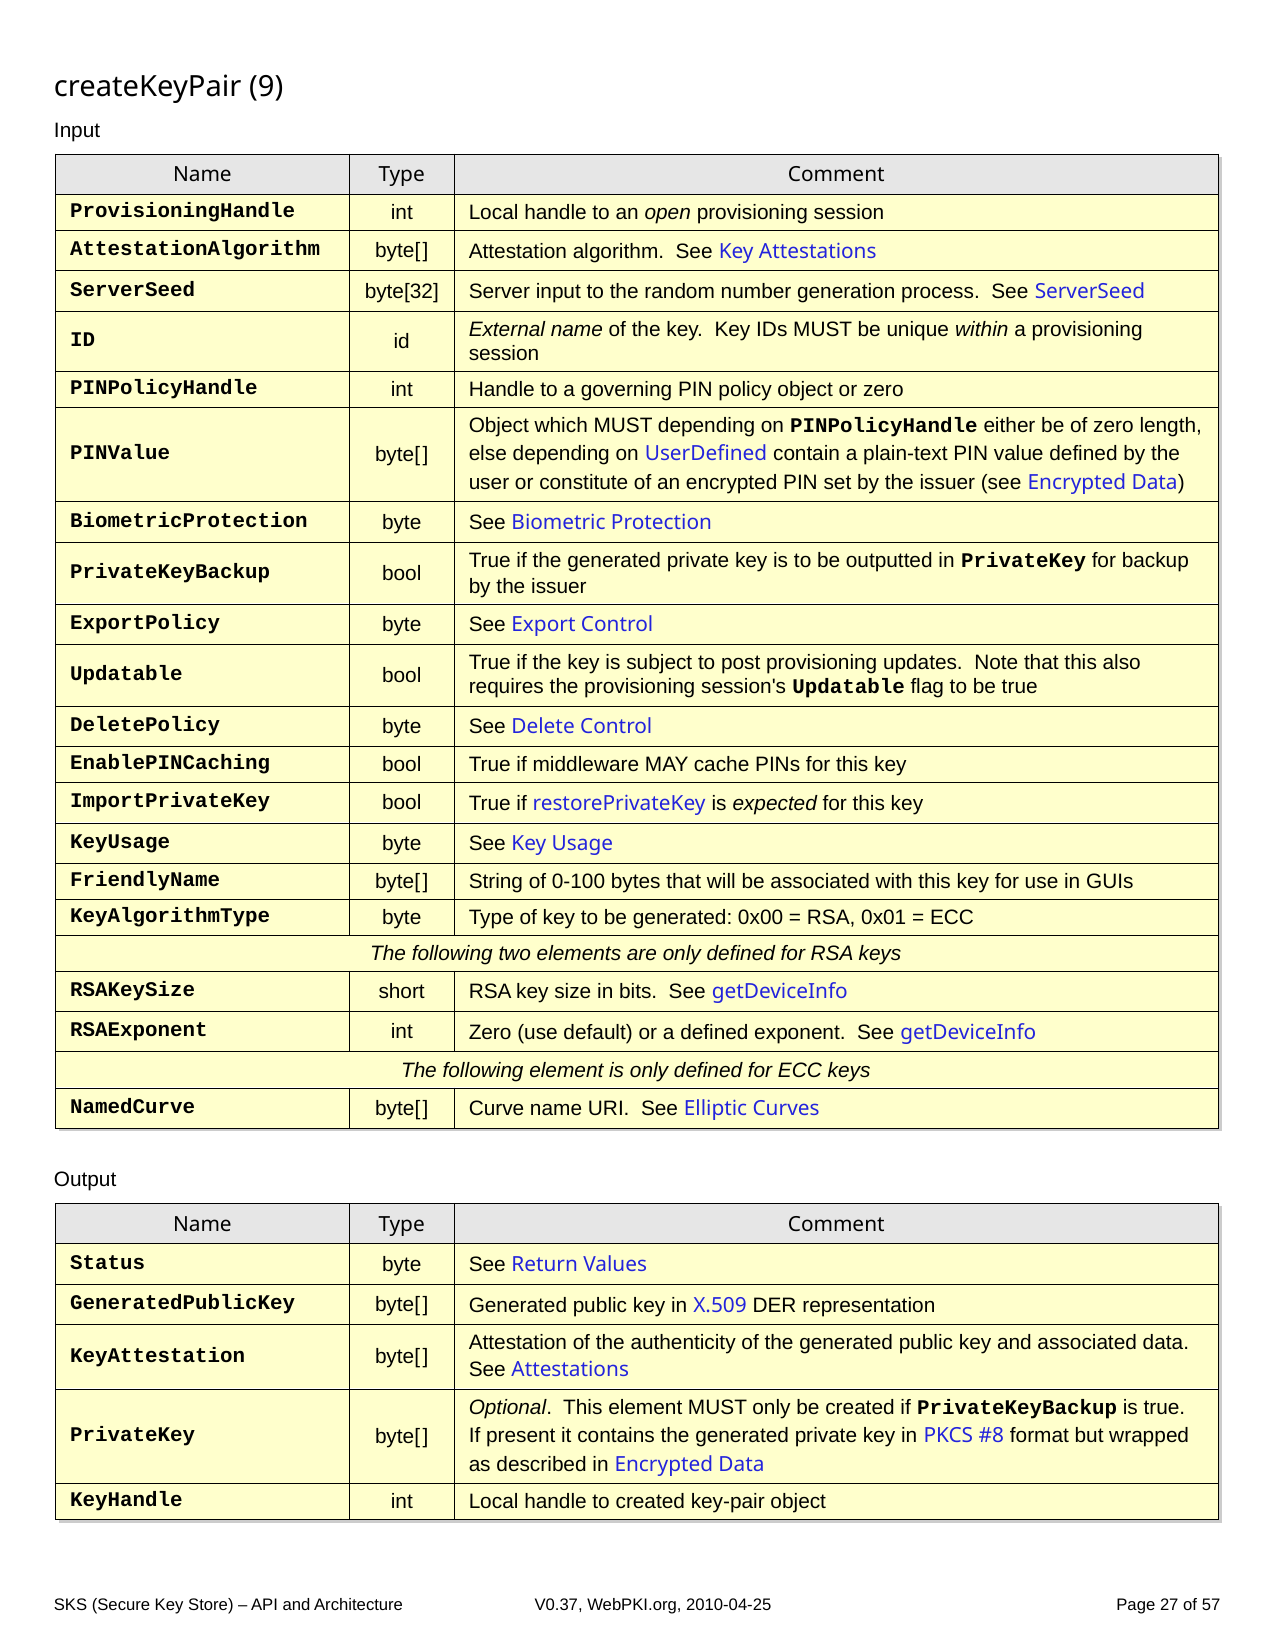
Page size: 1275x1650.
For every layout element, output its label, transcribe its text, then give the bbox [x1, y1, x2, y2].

table_cell FriendlyName [56, 864, 349, 899]
table_cell byte [350, 502, 454, 542]
table_cell int [350, 372, 454, 407]
table_cell byte [350, 707, 454, 746]
table_cell True if the key is subject to post provisioning updates. Note that this also requires the provisioning session's Updatable flag to be true [455, 645, 1218, 706]
table_cell byte⁮[ ] [350, 231, 454, 270]
table_cell See Export Control [455, 605, 1218, 644]
table_cell short [350, 972, 454, 1011]
table_cell GeneratedPublicKey [56, 1285, 349, 1324]
table_cell id [350, 312, 454, 371]
table_cell True if restorePrivateKey is expected for this key [455, 783, 1218, 822]
table_cell byte⁮[ ] [350, 1285, 454, 1324]
table_cell KeyAttestation [56, 1325, 349, 1388]
table_cell bool [350, 645, 454, 706]
table_cell See Delete Control [455, 707, 1218, 746]
table_cell byte⁮[ ] [350, 864, 454, 899]
table_cell RSAExponent [56, 1012, 349, 1051]
table_cell PrivateKeyBackup [56, 543, 349, 603]
table_cell See Key Usage [455, 824, 1218, 863]
table_cell Handle to a governing PIN policy object or zero [455, 372, 1218, 407]
table_cell DeletePolicy [56, 707, 349, 746]
table_cell byte⁮[ ] [350, 1325, 454, 1388]
table_cell The following two elements are only defined for RSA keys [56, 936, 1218, 971]
table_cell See Return Values [455, 1244, 1218, 1284]
table_header Name [56, 155, 349, 194]
table_cell Status [56, 1244, 349, 1284]
table_header Name [56, 1204, 349, 1243]
table_cell True if middleware MAY cache PINs for this key [455, 747, 1218, 782]
table_cell NamedCurve [56, 1089, 349, 1128]
table_cell Generated public key in X.509 DER representation [455, 1285, 1218, 1324]
text Input [54, 118, 1221, 142]
table_cell ID [56, 312, 349, 371]
table_cell Object which MUST depending on PINPolicyHandle either be of zero length, else depending on UserDefined contain a plain-text PIN value defined by the user or constitute of an encrypted PIN set by the issuer (see Encrypted Data) [455, 408, 1218, 501]
table_cell Curve name URI. See Elliptic Curves [455, 1089, 1218, 1128]
table_cell bool [350, 543, 454, 603]
table_cell PINValue [56, 408, 349, 501]
table_cell byte [350, 900, 454, 935]
table_cell int [350, 1012, 454, 1051]
table_cell byte⁮[ ] [350, 408, 454, 501]
table_cell bool [350, 747, 454, 782]
table_cell ServerSeed [56, 271, 349, 311]
table_cell Optional. This element MUST only be created if PrivateKeyBackup is true. If present it contains the generated private key in PKCS #8 format but wrapped as described in Encrypted Data [455, 1390, 1218, 1483]
table_cell Attestation of the authenticity of the generated public key and associated data. See Attestations [455, 1325, 1218, 1388]
table_cell PrivateKey [56, 1390, 349, 1483]
table_header Comment [455, 1204, 1218, 1243]
table_cell ExportPolicy [56, 605, 349, 644]
table_cell External name of the key. Key IDs MUST be unique within a provisioning session [455, 312, 1218, 371]
text Output [54, 1167, 1221, 1191]
table_cell KeyUsage [56, 824, 349, 863]
table_header Comment [455, 155, 1218, 194]
table_cell byte [350, 824, 454, 863]
table_cell BiometricProtection [56, 502, 349, 542]
table_cell The following element is only defined for ECC keys [56, 1052, 1218, 1087]
table_cell See Biometric Protection [455, 502, 1218, 542]
table_cell byte⁮[ ] [350, 1089, 454, 1128]
table_cell ProvisioningHandle [56, 195, 349, 230]
table_cell Local handle to an open provisioning session [455, 195, 1218, 230]
table_cell Server input to the random number generation process. See ServerSeed [455, 271, 1218, 311]
table_cell byte⁮[32] [350, 271, 454, 311]
table_cell Attestation algorithm. See Key Attestations [455, 231, 1218, 270]
table_cell True if the generated private key is to be outputted in PrivateKey for backup by the issuer [455, 543, 1218, 603]
table_cell Type of key to be generated: 0x00 = RSA, 0x01 = ECC [455, 900, 1218, 935]
subtitle createKeyPair (9) [54, 66, 1221, 105]
table_cell RSA key size in bits. See getDeviceInfo [455, 972, 1218, 1011]
table_cell KeyAlgorithmType [56, 900, 349, 935]
table_cell int [350, 1484, 454, 1519]
table_cell Zero (use default) or a defined exponent. See getDeviceInfo [455, 1012, 1218, 1051]
table_cell AttestationAlgorithm [56, 231, 349, 270]
table_cell Local handle to created key-pair object [455, 1484, 1218, 1519]
table_cell EnablePINCaching [56, 747, 349, 782]
table_cell byte [350, 1244, 454, 1284]
table_cell bool [350, 783, 454, 822]
table_header Type [350, 1204, 454, 1243]
table_cell ImportPrivateKey [56, 783, 349, 822]
table_cell RSAKeySize [56, 972, 349, 1011]
table_header Type [350, 155, 454, 194]
table_cell int [350, 195, 454, 230]
table_cell Updatable [56, 645, 349, 706]
table_cell PINPolicyHandle [56, 372, 349, 407]
table_cell byte [350, 605, 454, 644]
table_cell String of 0-100 bytes that will be associated with this key for use in GUIs [455, 864, 1218, 899]
table_cell byte⁮[ ] [350, 1390, 454, 1483]
table_cell KeyHandle [56, 1484, 349, 1519]
